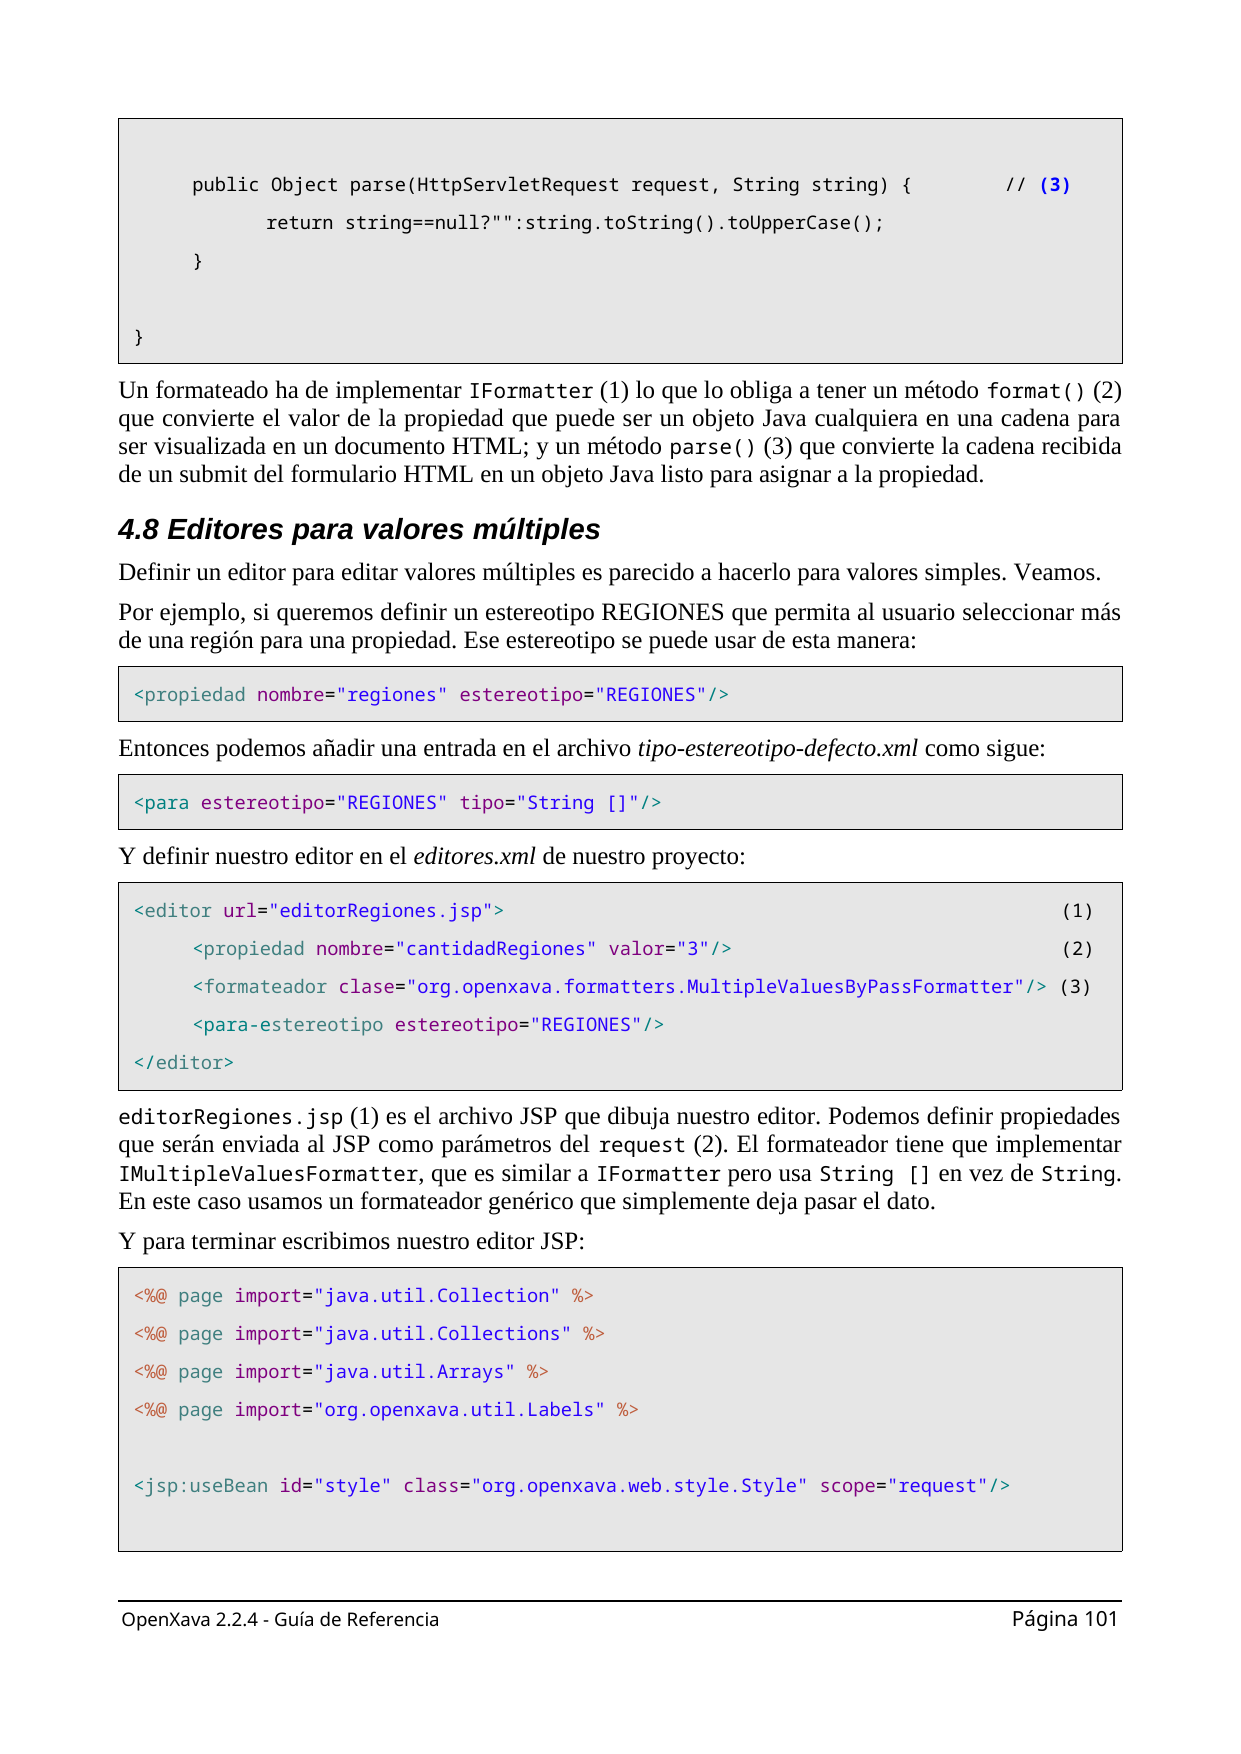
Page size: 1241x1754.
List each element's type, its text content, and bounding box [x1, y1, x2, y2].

text Un formateado ha de implementar IFormatter (1) lo que lo obliga a tener un método format() (2) que convierte el valor de la propiedad que puede ser un objeto Java cualquiera en una cadena para ser visualizada en un documento HTML; y un método parse() (3) que convierte la cadena recibida de un submit del formulario HTML en un objeto Java listo para asignar a la propiedad. [118, 376, 1122, 488]
text } [119, 232, 1122, 270]
text <para estereotipo="REGIONES" tipo="String []"/> [119, 775, 1122, 829]
text <%@ page import="java.util.Collection" %> [119, 1268, 1122, 1305]
text <jsp:useBean id="style" class="org.openxava.web.style.Style" scope="request"/> [119, 1457, 1122, 1495]
text Definir un editor para editar valores múltiples es parecido a hacerlo para valores simples. Veamos. [118, 558, 1122, 586]
text <%@ page import="org.openxava.util.Labels" %> [119, 1381, 1122, 1419]
text <propiedad nombre="regiones" estereotipo="REGIONES"/> [119, 667, 1122, 721]
text Y definir nuestro editor en el editores.xml de nuestro proyecto: [118, 842, 1122, 870]
subtitle Editores para valores múltiples [118, 513, 1122, 546]
text </editor> [119, 1034, 1122, 1090]
text Y para terminar escribimos nuestro editor JSP: [118, 1227, 1122, 1255]
text editorRegiones.jsp (1) es el archivo JSP que dibuja nuestro editor. Podemos definir propiedades que serán enviada al JSP como parámetros del request (2). El formateador tiene que implementar IMultipleValuesFormatter, que es similar a IFormatter pero usa String [] en vez de String. En este caso usamos un formateador genérico que simplemente deja pasar el dato. [118, 1102, 1122, 1214]
text return string==null?"":string.toString().toUpperCase(); [119, 194, 1122, 232]
text } [119, 308, 1122, 363]
text <para-estereotipo estereotipo="REGIONES"/> [119, 996, 1122, 1034]
text <propiedad nombre="cantidadRegiones" valor="3"/> (2) [119, 920, 1122, 958]
text Por ejemplo, si queremos definir un estereotipo REGIONES que permita al usuario seleccionar más de una región para una propiedad. Ese estereotipo se puede usar de esta manera: [118, 598, 1122, 654]
text <%@ page import="java.util.Collections" %> [119, 1305, 1122, 1343]
text public Object parse(HttpServletRequest request, String string) { // (3) [119, 156, 1122, 194]
text Entonces podemos añadir una entrada en el archivo tipo-estereotipo-defecto.xml como sigue: [118, 734, 1122, 762]
text <%@ page import="java.util.Arrays" %> [119, 1343, 1122, 1381]
text <formateador clase="org.openxava.formatters.MultipleValuesByPassFormatter"/> (3) [119, 958, 1122, 996]
text <editor url="editorRegiones.jsp"> (1) [119, 883, 1122, 920]
